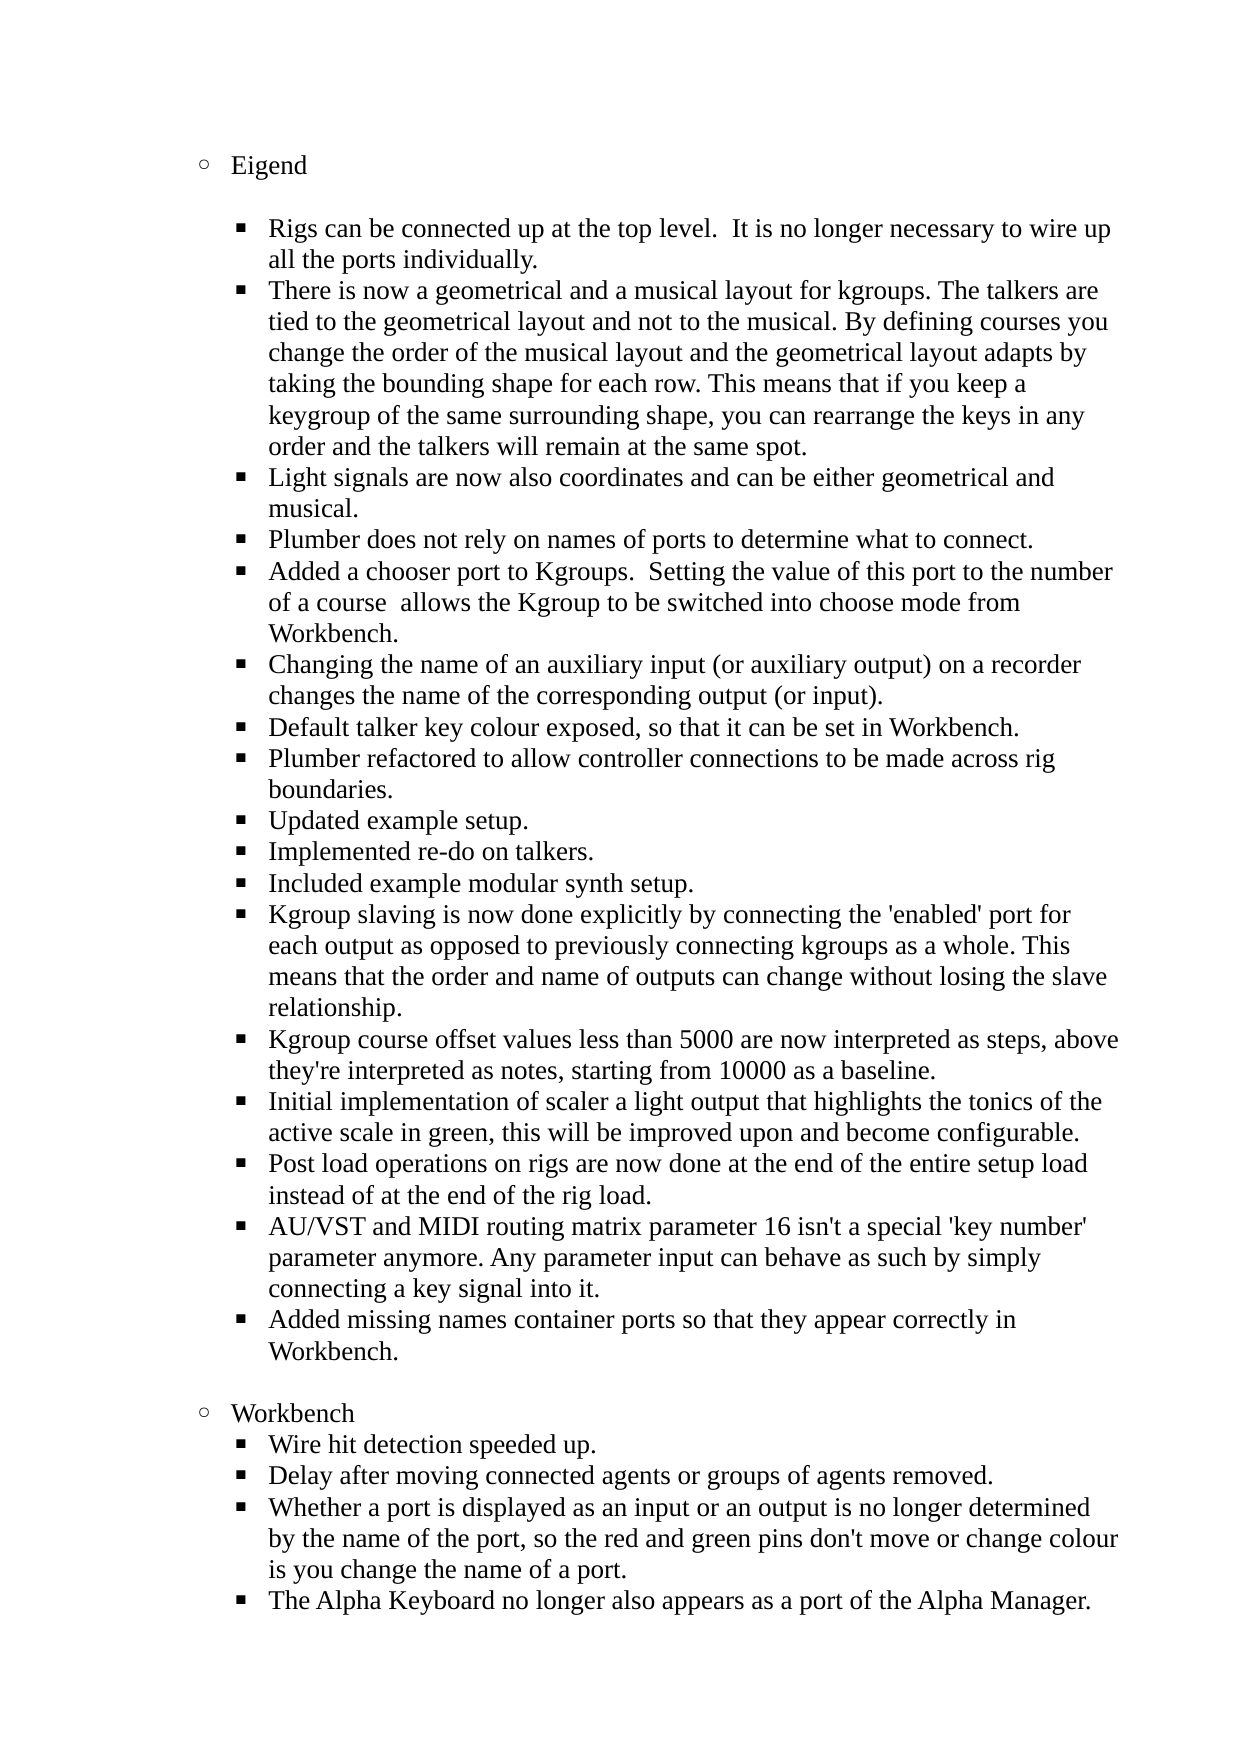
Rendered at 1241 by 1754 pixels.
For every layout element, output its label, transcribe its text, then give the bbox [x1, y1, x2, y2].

list Whether a port is displayed as an input or an output is no longer determined by the name of the port, so the red and green pins don't move or change colour is you change the name of a port. [231, 1491, 1122, 1584]
list Default talker key colour exposed, so that it can be set in Workbench. [231, 711, 1122, 742]
list Updated example setup. [231, 804, 1122, 836]
list AU/VST and MIDI routing matrix parameter 16 isn't a special 'key number' parameter anymore. Any parameter input can behave as such by simply connecting a key signal into it. [231, 1210, 1122, 1303]
list Initial implementation of scaler a light output that highlights the tonics of the active scale in green, this will be improved upon and become configurable. [231, 1085, 1122, 1147]
list Rigs can be connected up at the top level. It is no longer necessary to wire up all the ports individually. [231, 212, 1122, 274]
list Delay after moving connected agents or groups of agents removed. [231, 1459, 1122, 1491]
list Plumber refactored to allow controller connections to be made across rig boundaries. [231, 742, 1122, 804]
list There is now a geometrical and a musical layout for kgroups. The talkers are tied to the geometrical layout and not to the musical. By defining courses you change the order of the musical layout and the geometrical layout adapts by taking the bounding shape for each row. This means that if you keep a keygroup of the same surrounding shape, you can rearrange the keys in any order and the talkers will remain at the same spot. [231, 274, 1122, 461]
list Included example modular synth setup. [231, 867, 1122, 898]
list Changing the name of an auxiliary input (or auxiliary output) on a recorder changes the name of the corresponding output (or input). [231, 648, 1122, 711]
list Light signals are now also coordinates and can be either geometrical and musical. [231, 461, 1122, 523]
list Kgroup course offset values less than 5000 are now interpreted as steps, above they're interpreted as notes, starting from 10000 as a baseline. [231, 1023, 1122, 1085]
list Added missing names container ports so that they appear correctly in Workbench. [231, 1303, 1122, 1366]
list Post load operations on rigs are now done at the end of the entire setup load instead of at the end of the rig load. [231, 1147, 1122, 1210]
list Added a chooser port to Kgroups. Setting the value of this port to the number of a course allows the Kgroup to be switched into choose mode from Workbench. [231, 555, 1122, 648]
list Implemented re-do on talkers. [231, 836, 1122, 867]
list Kgroup slaving is now done explicitly by connecting the 'enabled' port for each output as opposed to previously connecting kgroups as a whole. This means that the order and name of outputs can change without losing the slave relationship. [231, 898, 1122, 1023]
list Workbench [193, 1397, 1122, 1428]
list Plumber does not rely on names of ports to determine what to connect. [231, 523, 1122, 555]
list Wire hit detection speeded up. [231, 1428, 1122, 1459]
list The Alpha Keyboard no longer also appears as a port of the Alpha Manager. [231, 1584, 1122, 1616]
list Eigend [193, 149, 1122, 181]
